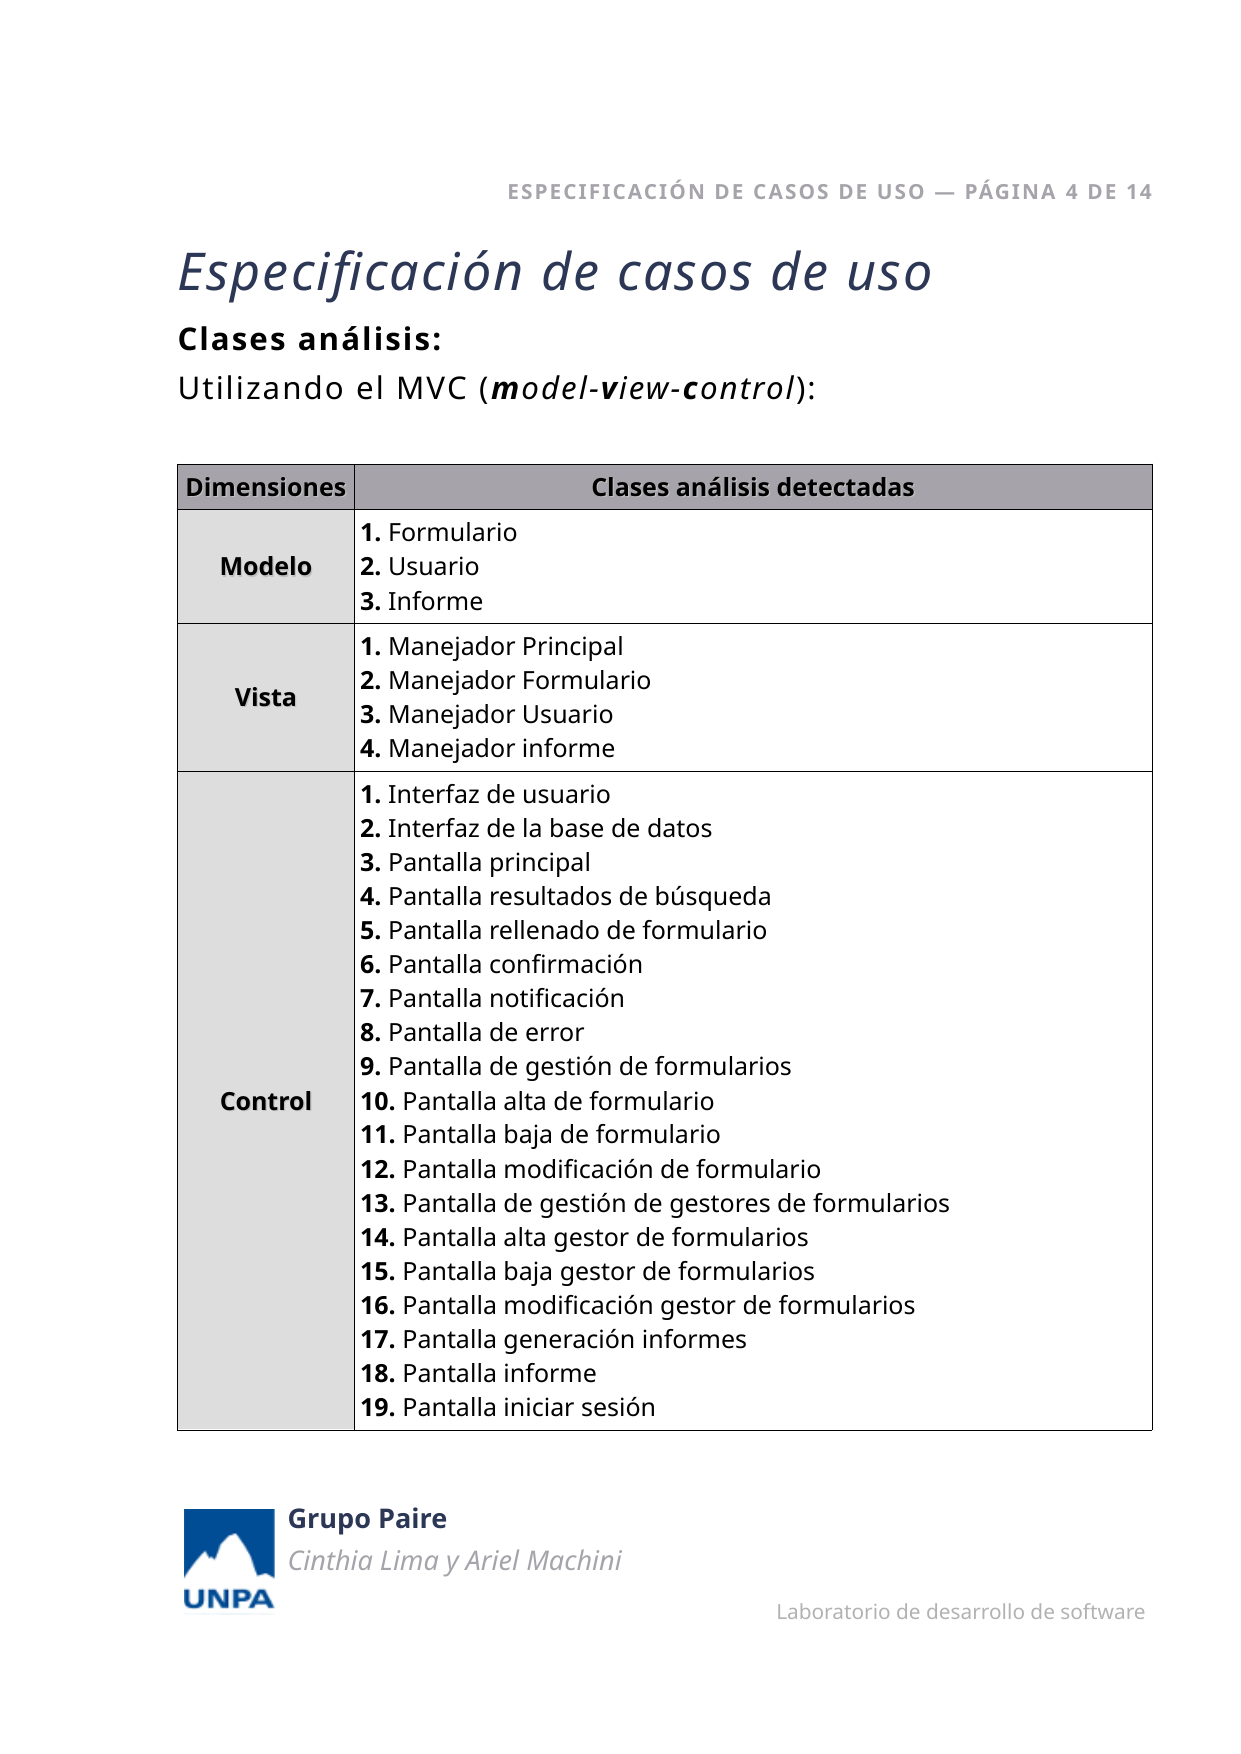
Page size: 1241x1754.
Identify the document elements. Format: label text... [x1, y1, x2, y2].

table_header Dimensiones [178, 465, 354, 509]
table_cell Modelo [178, 510, 354, 623]
table_cell 1. Interfaz de usuario 2. Interfaz de la base de datos 3. Pantalla principal 4. Pantalla resultados de búsqueda 5. Pantalla rellenado de formulario 6. Pantalla confirmación 7. Pantalla notificación 8. Pantalla de error 9. Pantalla de gestión de formularios 10. Pantalla alta de formulario 11. Pantalla baja de formulario 12. Pantalla modificación de formulario 13. Pantalla de gestión de gestores de formularios 14. Pantalla alta gestor de formularios 15. Pantalla baja gestor de formularios 16. Pantalla modificación gestor de formularios 17. Pantalla generación informes 18. Pantalla informe 19. Pantalla iniciar sesión [355, 772, 1152, 1429]
table_cell Control [178, 772, 354, 1429]
table_header Clases análisis detectadas [355, 465, 1152, 509]
text Especificación de casos de uso [177, 235, 1152, 306]
picture [184, 1509, 275, 1615]
table_cell Vista [178, 624, 354, 771]
text Utilizando el MVC (model-view-control): [177, 366, 1152, 408]
table_cell 1. Formulario 2. Usuario 3. Informe [355, 510, 1152, 623]
table_cell 1. Manejador Principal 2. Manejador Formulario 3. Manejador Usuario 4. Manejador informe [355, 624, 1152, 771]
text Clases análisis: [177, 317, 1152, 359]
